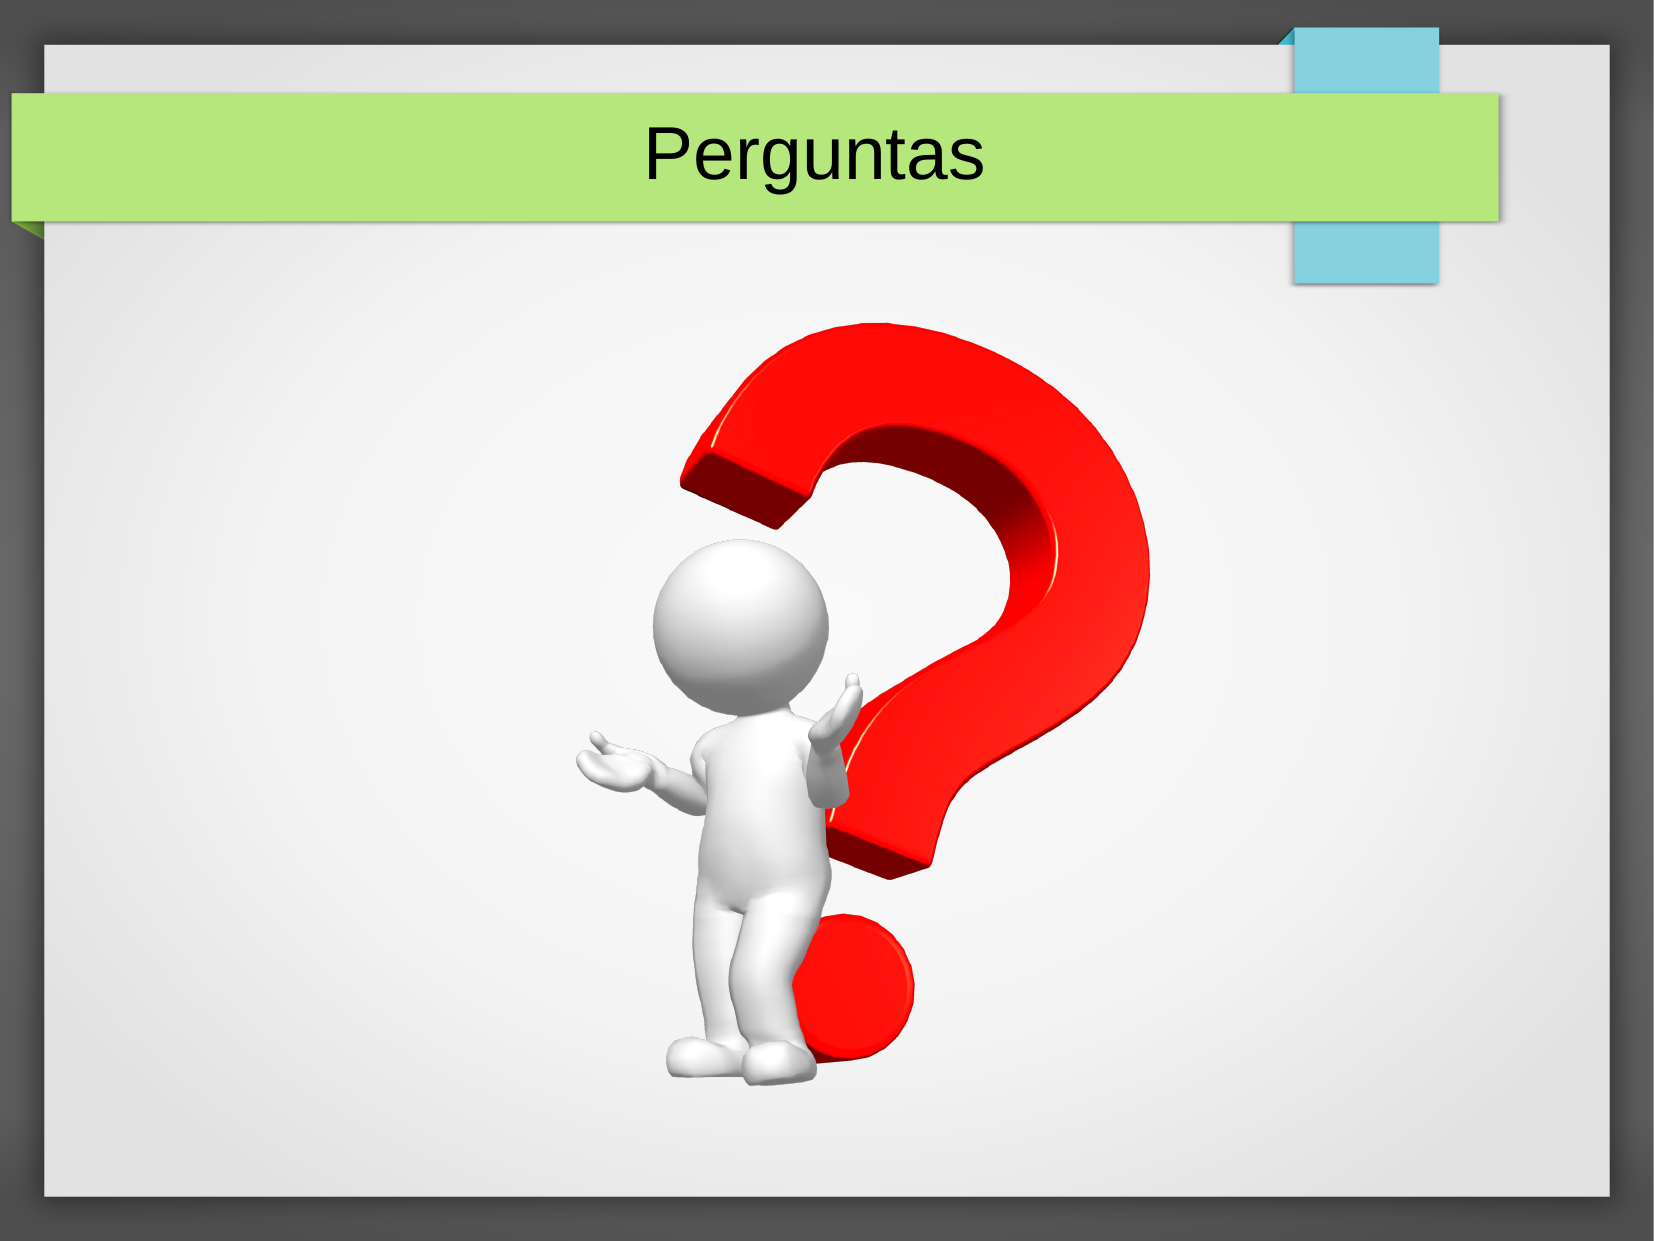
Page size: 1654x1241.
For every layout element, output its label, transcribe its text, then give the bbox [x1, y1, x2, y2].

picture [0, 0, 1654, 1241]
title Perguntas [224, 94, 1406, 213]
